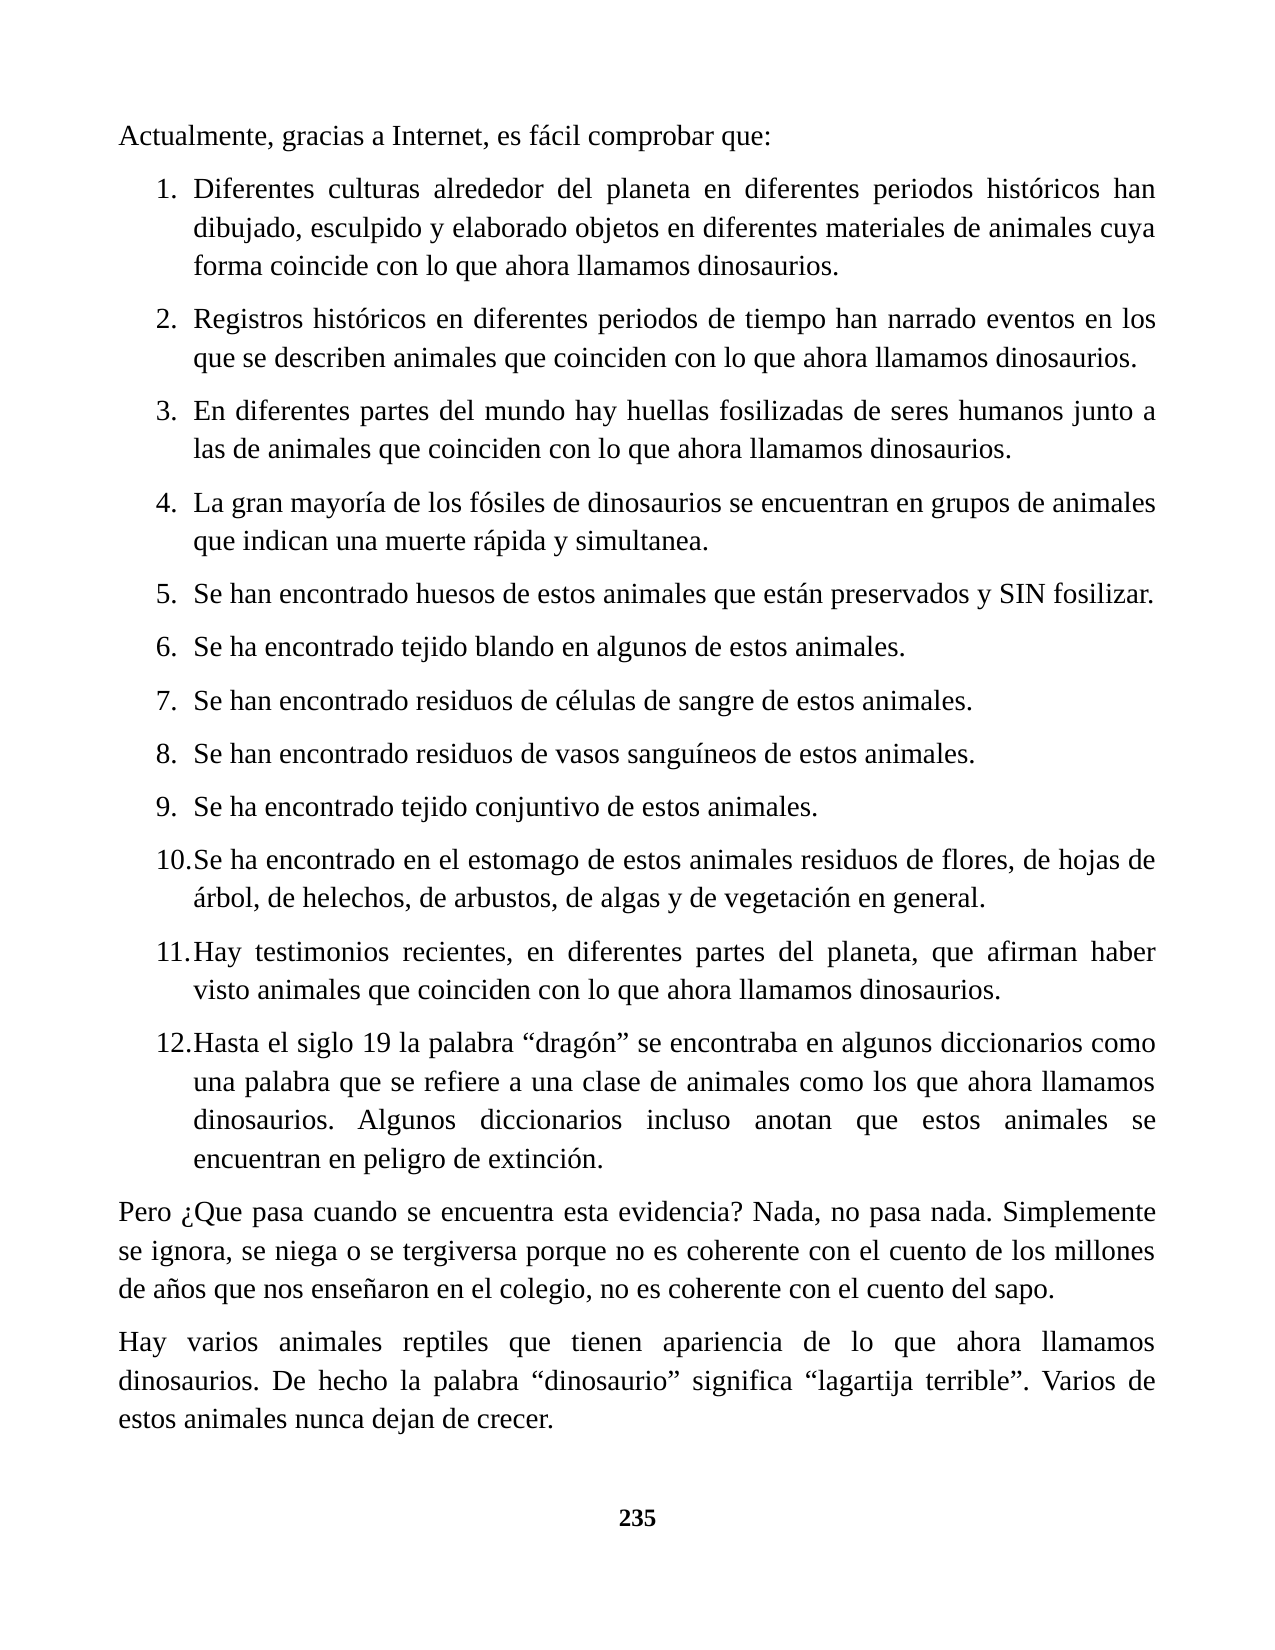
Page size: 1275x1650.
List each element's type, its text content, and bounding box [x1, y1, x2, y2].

list Se ha encontrado tejido conjuntivo de estos animales. [156, 789, 1157, 822]
list Hasta el siglo 19 la palabra “dragón” se encontraba en algunos diccionarios como una palabra que se refiere a una clase de animales como los que ahora llamamos dinosaurios. Algunos diccionarios incluso anotan que estos animales se encuentran en peligro de extinción. [156, 1025, 1157, 1174]
list Hay testimonios recientes, en diferentes partes del planeta, que afirman haber visto animales que coinciden con lo que ahora llamamos dinosaurios. [156, 934, 1157, 1006]
text Actualmente, gracias a Internet, es fácil comprobar que: [118, 118, 1157, 152]
list Se ha encontrado tejido blando en algunos de estos animales. [156, 629, 1157, 663]
list Se han encontrado huesos de estos animales que están preservados y SIN fosilizar. [156, 576, 1157, 610]
text Hay varios animales reptiles que tienen apariencia de lo que ahora llamamos dinosaurios. De hecho la palabra “dinosaurio” significa “lagartija terrible”. Varios de estos animales nunca dejan de crecer. [118, 1324, 1157, 1435]
list La gran mayoría de los fósiles de dinosaurios se encuentran en grupos de animales que indican una muerte rápida y simultanea. [156, 485, 1157, 557]
list Se han encontrado residuos de vasos sanguíneos de estos animales. [156, 736, 1157, 769]
list Registros históricos en diferentes periodos de tiempo han narrado eventos en los que se describen animales que coinciden con lo que ahora llamamos dinosaurios. [156, 301, 1157, 373]
text Pero ¿Que pasa cuando se encuentra esta evidencia? Nada, no pasa nada. Simplemente se ignora, se niega o se tergiversa porque no es coherente con el cuento de los millones de años que nos enseñaron en el colegio, no es coherente con el cuento del sapo. [118, 1194, 1157, 1305]
list En diferentes partes del mundo hay huellas fosilizadas de seres humanos junto a las de animales que coinciden con lo que ahora llamamos dinosaurios. [156, 393, 1157, 465]
list Se ha encontrado en el estomago de estos animales residuos de flores, de hojas de árbol, de helechos, de arbustos, de algas y de vegetación en general. [156, 842, 1157, 914]
list Diferentes culturas alrededor del planeta en diferentes periodos históricos han dibujado, esculpido y elaborado objetos en diferentes materiales de animales cuya forma coincide con lo que ahora llamamos dinosaurios. [156, 171, 1157, 282]
list Se han encontrado residuos de células de sangre de estos animales. [156, 683, 1157, 716]
